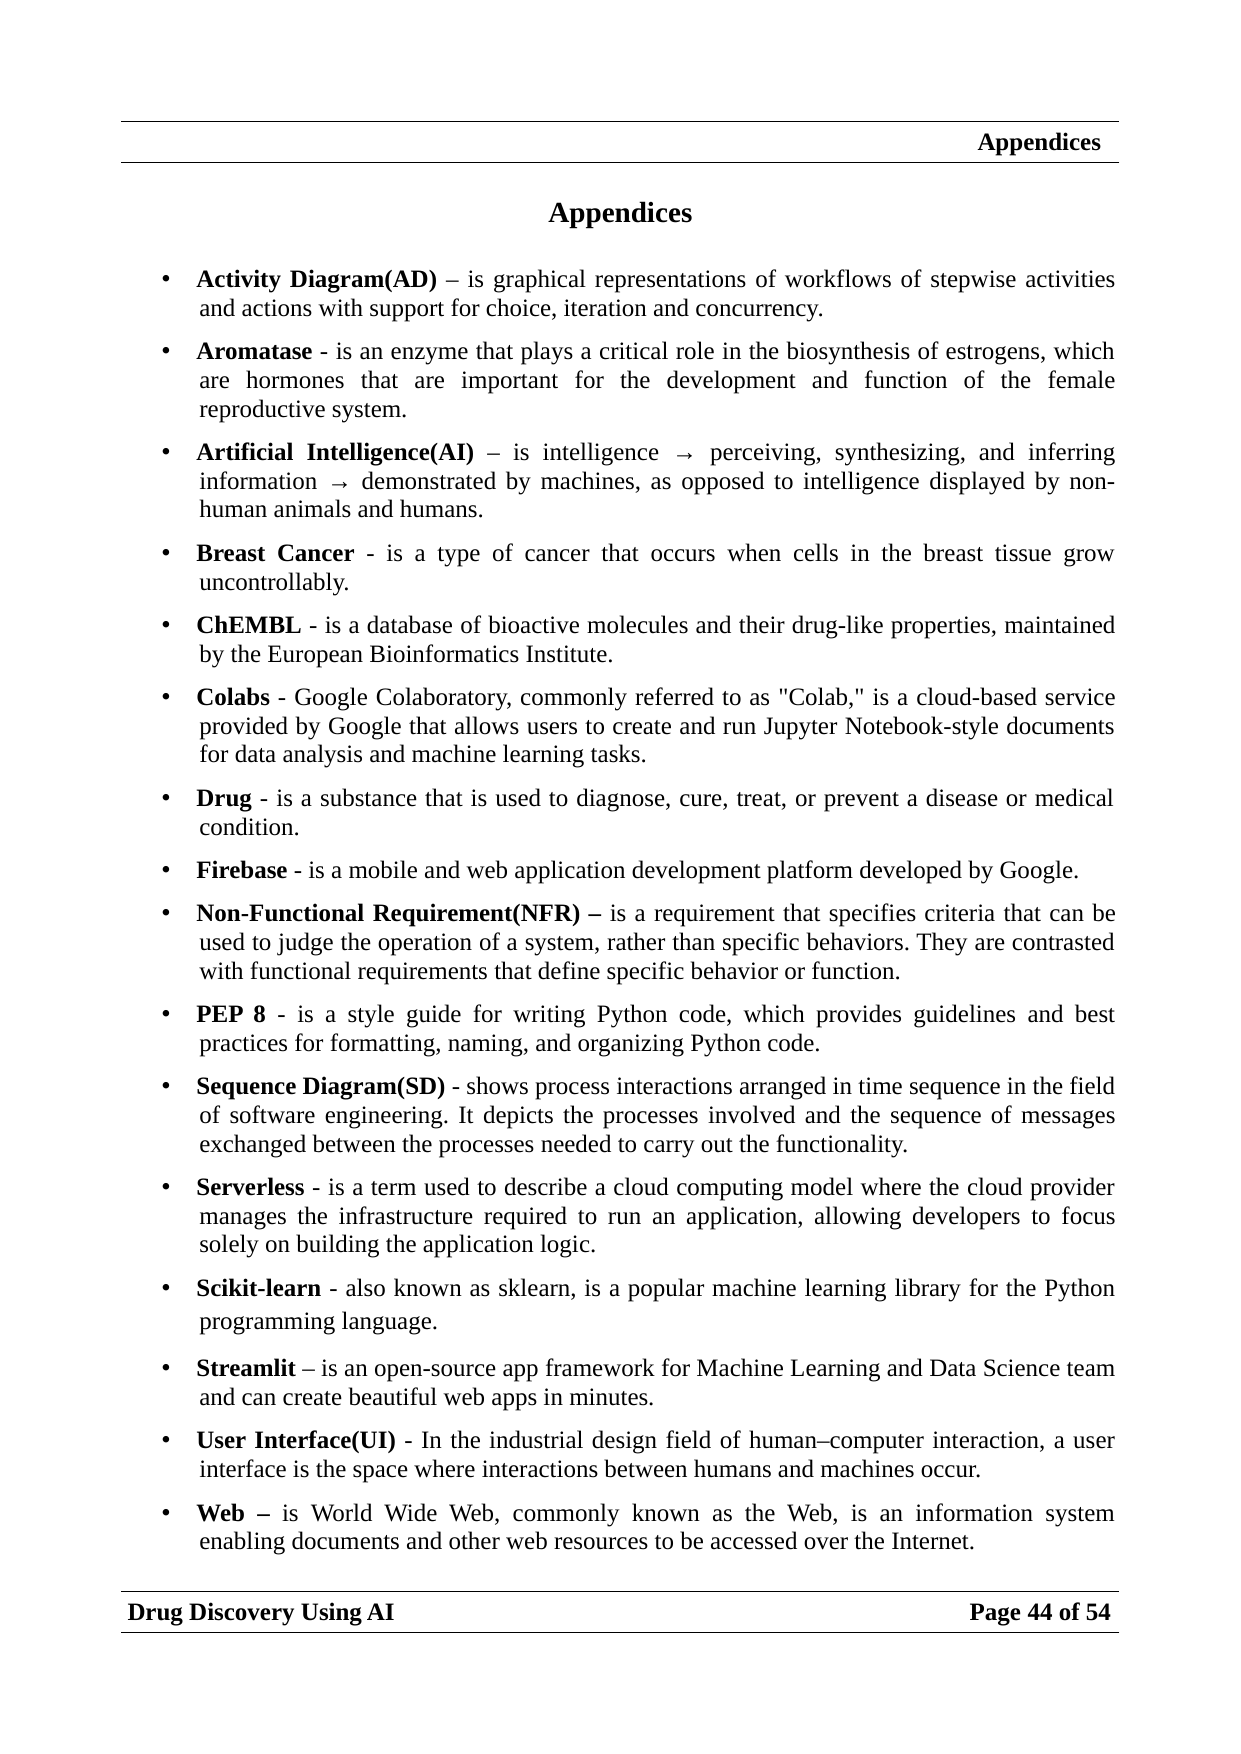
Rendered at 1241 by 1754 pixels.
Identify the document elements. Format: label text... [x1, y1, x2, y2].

list User Interface(UI) - In the industrial design field of human–computer interaction, a user interface is the space where interactions between humans and machines occur. [159, 1422, 1119, 1483]
list Streamlit – is an open-source app framework for Machine Learning and Data Science team and can create beautiful web apps in minutes. [159, 1350, 1119, 1411]
list PEP 8 - is a style guide for writing Python code, which provides guidelines and best practices for formatting, naming, and organizing Python code. [159, 996, 1119, 1057]
list Firebase - is a mobile and web application development platform developed by Google. [159, 852, 1119, 884]
list Scikit-learn - also known as sklearn, is a popular machine learning library for the Python programming language. [159, 1270, 1119, 1334]
list Breast Cancer - is a type of cancer that occurs when cells in the breast tissue grow uncontrollably. [159, 535, 1119, 595]
list Artificial Intelligence(AI) – is intelligence → perceiving, synthesizing, and inferring information → demonstrated by machines, as opposed to intelligence displayed by non-human animals and humans. [159, 434, 1119, 523]
list Non-Functional Requirement(NFR) – is a requirement that specifies criteria that can be used to judge the operation of a system, rather than specific behaviors. They are contrasted with functional requirements that define specific behavior or function. [159, 895, 1119, 984]
list Sequence Diagram(SD) - shows process interactions arranged in time sequence in the field of software engineering. It depicts the processes involved and the sequence of messages exchanged between the processes needed to carry out the functionality. [159, 1068, 1119, 1157]
list Activity Diagram(AD) – is graphical representations of workflows of stepwise activities and actions with support for choice, iteration and concurrency. [159, 261, 1119, 322]
list Aromatase - is an enzyme that plays a critical role in the biosynthesis of estrogens, which are hormones that are important for the development and function of the female reproductive system. [159, 333, 1119, 422]
list Serverless - is a term used to describe a cloud computing model where the cloud provider manages the infrastructure required to run an application, allowing developers to focus solely on building the application logic. [159, 1169, 1119, 1258]
list Web – is World Wide Web, commonly known as the Web, is an information system enabling documents and other web resources to be accessed over the Internet. [159, 1494, 1119, 1558]
subtitle Appendices [121, 192, 1119, 232]
list Colabs - Google Colaboratory, commonly referred to as "Colab," is a cloud-based service provided by Google that allows users to create and run Jupyter Notebook-style documents for data analysis and machine learning tasks. [159, 679, 1119, 768]
list Drug - is a substance that is used to diagnose, cure, treat, or prevent a disease or medical condition. [159, 780, 1119, 840]
list ChEMBL - is a database of bioactive molecules and their drug-like properties, maintained by the European Bioinformatics Institute. [159, 607, 1119, 667]
